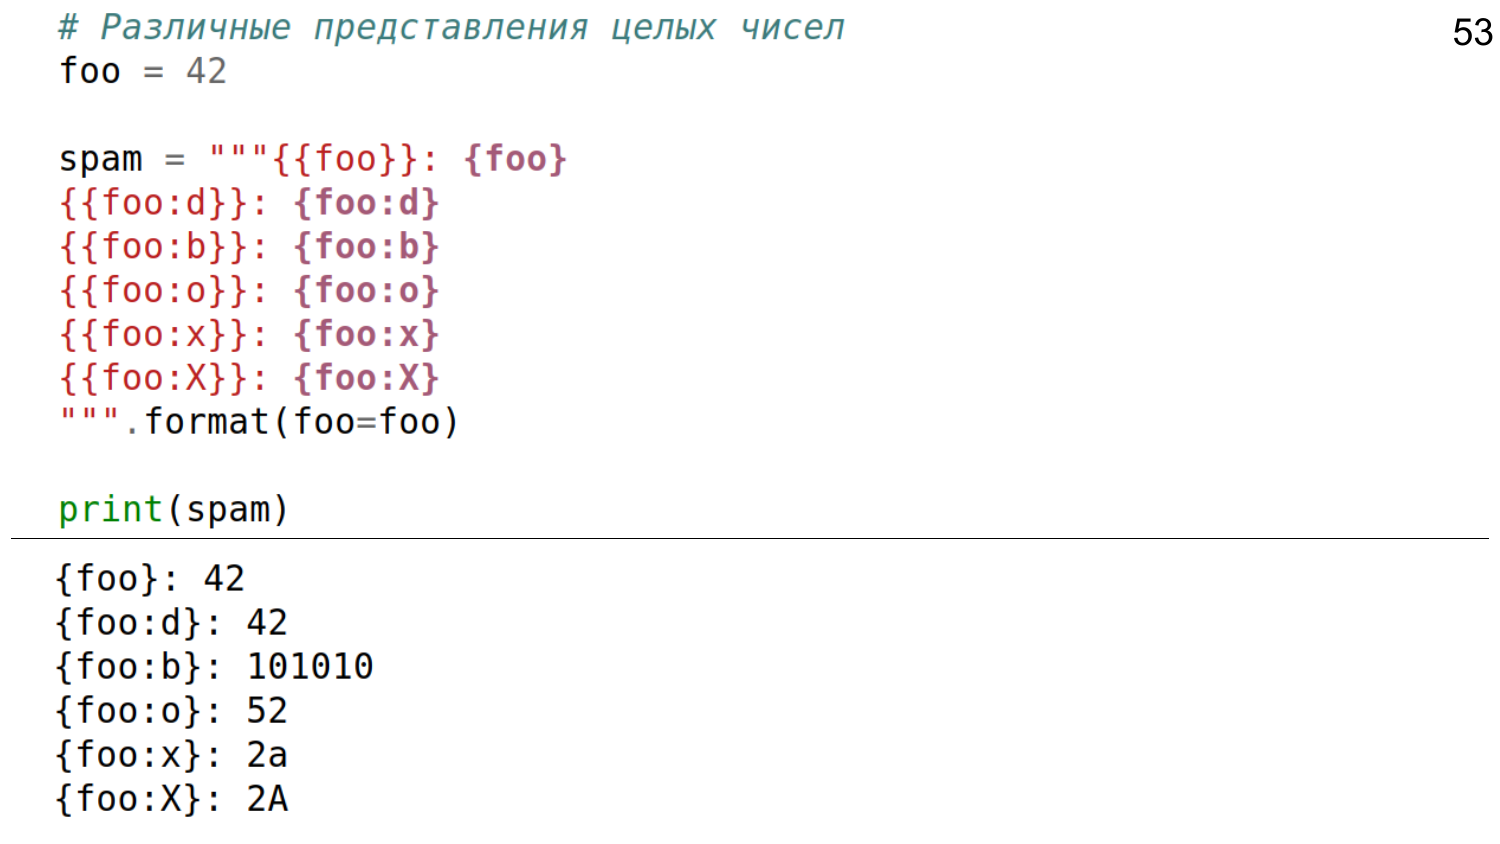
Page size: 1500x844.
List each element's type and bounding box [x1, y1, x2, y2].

picture [47, 0, 855, 538]
picture [47, 549, 384, 830]
